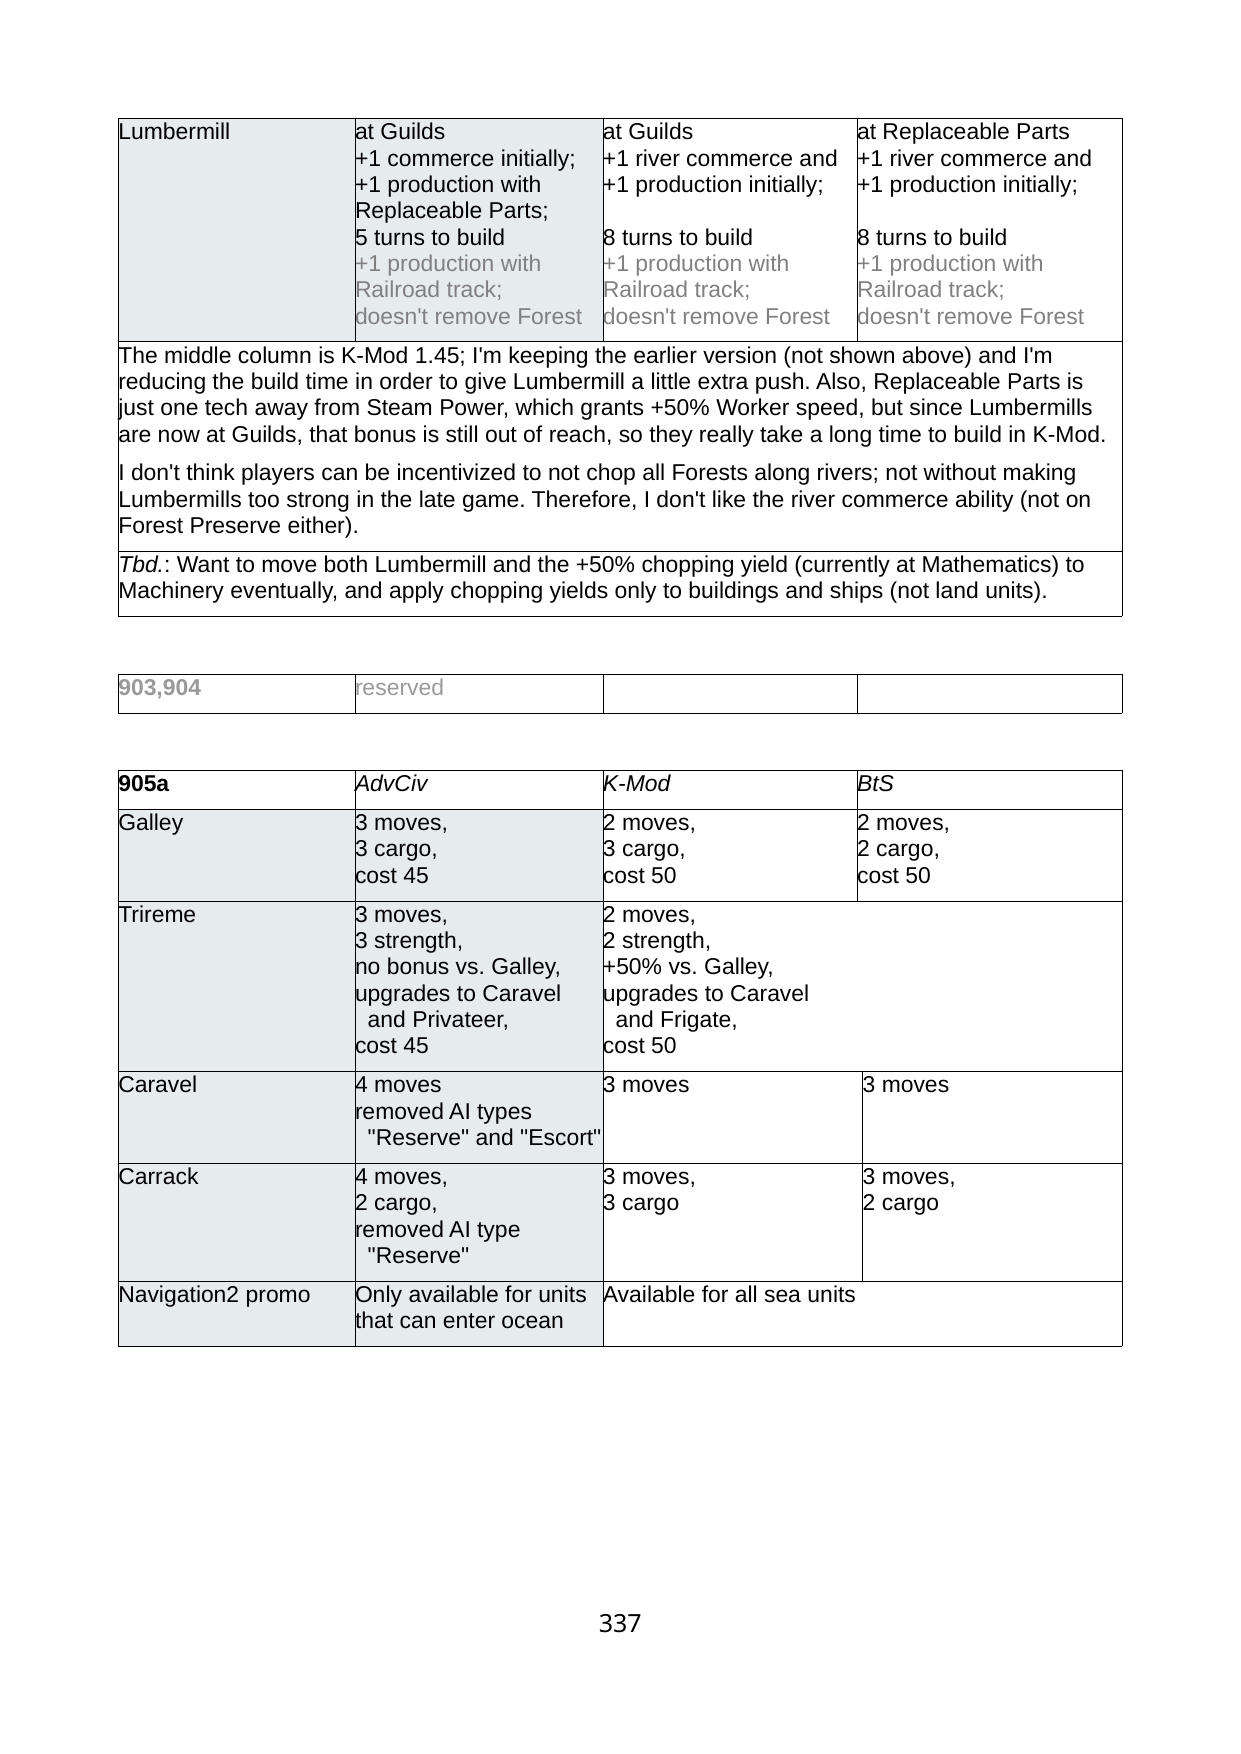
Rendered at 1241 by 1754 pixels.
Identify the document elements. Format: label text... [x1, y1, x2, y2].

table_cell 2 moves, 2 cargo, cost 50 [858, 810, 1122, 901]
table_header [604, 675, 857, 712]
table_cell 2 moves, 3 cargo, cost 50 [604, 810, 857, 901]
table_header [858, 675, 1122, 712]
table_cell 3 moves, 3 cargo [604, 1164, 862, 1281]
table_cell 3 moves, 3 cargo, cost 45 [356, 810, 603, 901]
table_cell Lumbermill [119, 119, 355, 341]
table_cell 3 moves [863, 1072, 1122, 1163]
table_cell Caravel [119, 1072, 355, 1163]
table_cell 3 moves, 2 cargo [863, 1164, 1122, 1281]
table_cell The middle column is K-Mod 1.45; I'm keeping the earlier version (not shown above) and I'm reducing the build time in order to give Lumbermill a little extra push. Also, Replaceable Parts is just one tech away from Steam Power, which grants +50% Worker speed, but since Lumbermills are now at Guilds, that bonus is still out of reach, so they really take a long time to build in K-Mod. I don't think players can be incentivized to not chop all Forests along rivers; not without making Lumbermills too strong in the late game. Therefore, I don't like the river commerce ability (not on Forest Preserve either). [119, 342, 1122, 551]
table_header BtS [858, 771, 1122, 809]
table_cell 3 moves [604, 1072, 862, 1163]
table_cell 4 moves, 2 cargo, removed AI type "Reserve" [356, 1164, 603, 1281]
table_cell 4 moves removed AI types "Reserve" and "Escort" [356, 1072, 603, 1163]
table_cell at Replaceable Parts +1 river commerce and +1 production initially; 8 turns to build +1 production with Railroad track; doesn't remove Forest [858, 119, 1122, 341]
table_cell at Guilds +1 river commerce and +1 production initially; 8 turns to build +1 production with Railroad track; doesn't remove Forest [604, 119, 857, 341]
table_cell Carrack [119, 1164, 355, 1281]
table_cell Navigation2 promo [119, 1282, 355, 1346]
table_header 903,904 [119, 675, 355, 712]
table_cell Trireme [119, 902, 355, 1071]
table_header AdvCiv [356, 771, 603, 809]
table_cell Tbd.: Want to move both Lumbermill and the +50% chopping yield (currently at Mathematics) to Machinery eventually, and apply chopping yields only to buildings and ships (not land units). [119, 552, 1122, 616]
table_cell Available for all sea units [604, 1282, 1122, 1346]
table_cell at Guilds +1 commerce initially; +1 production with Replaceable Parts; 5 turns to build +1 production with Railroad track; doesn't remove Forest [356, 119, 603, 341]
table_cell 2 moves, 2 strength, +50% vs. Galley, upgrades to Caravel and Frigate, cost 50 [604, 902, 1122, 1071]
table_header reserved [356, 675, 603, 712]
table_header K-Mod [604, 771, 857, 809]
table_cell Galley [119, 810, 355, 901]
table_cell Only available for units that can enter ocean [356, 1282, 603, 1346]
table_cell 3 moves, 3 strength, no bonus vs. Galley, upgrades to Caravel and Privateer, cost 45 [356, 902, 603, 1071]
table_header 905a [119, 771, 355, 809]
